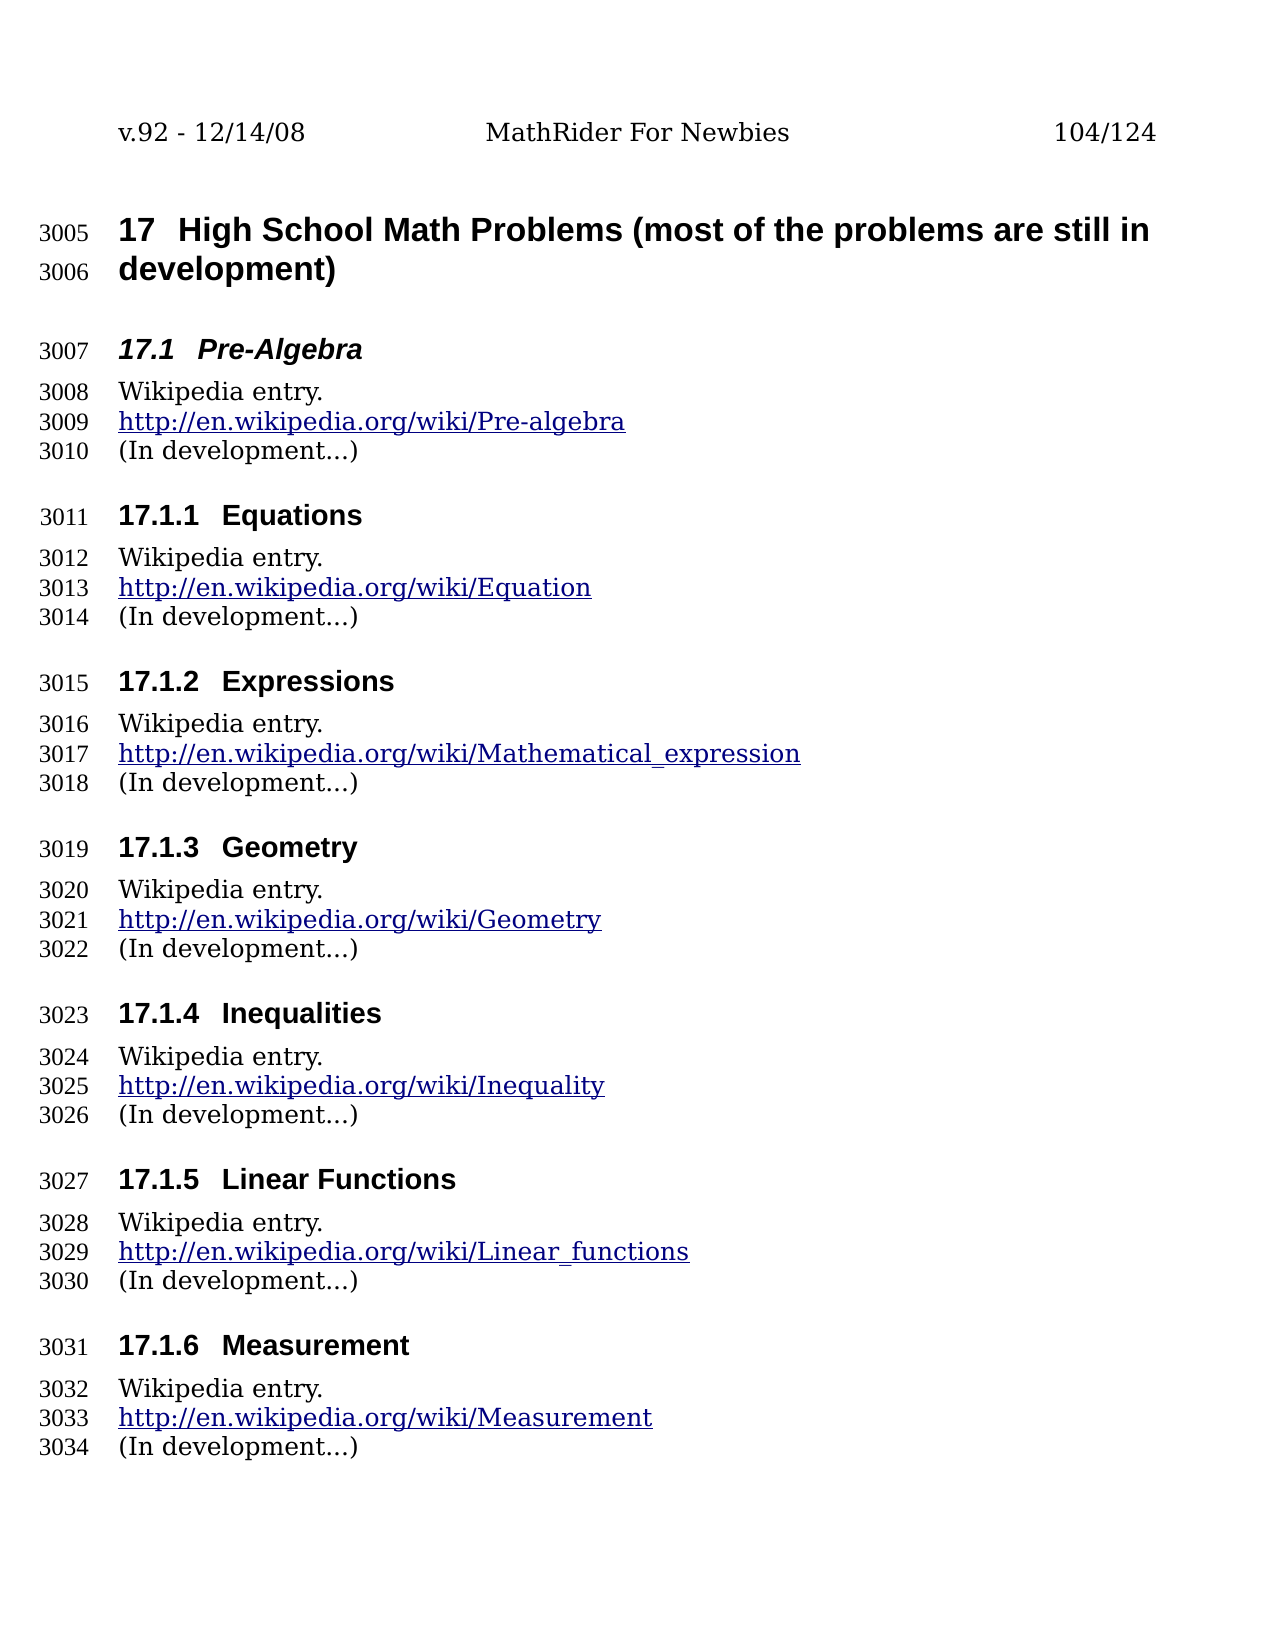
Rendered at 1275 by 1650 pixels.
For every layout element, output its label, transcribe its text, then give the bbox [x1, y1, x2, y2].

subtitle Geometry [118, 830, 1157, 864]
text Wikipedia entry. [118, 378, 1157, 407]
text http://en.wikipedia.org/wiki/Pre-algebra [118, 407, 1157, 436]
subtitle Linear Functions [118, 1162, 1157, 1196]
text Wikipedia entry. [118, 544, 1157, 573]
text (In development...) [118, 1432, 1157, 1461]
text (In development...) [118, 436, 1157, 465]
subtitle Measurement [118, 1328, 1157, 1362]
text http://en.wikipedia.org/wiki/Linear_functions [118, 1237, 1157, 1266]
subtitle Expressions [118, 664, 1157, 698]
text (In development...) [118, 1100, 1157, 1129]
text Wikipedia entry. [118, 1374, 1157, 1403]
subtitle Pre-Algebra [118, 332, 1157, 366]
text (In development...) [118, 1266, 1157, 1295]
text Wikipedia entry. [118, 710, 1157, 739]
subtitle Inequalities [118, 996, 1157, 1030]
text http://en.wikipedia.org/wiki/Equation [118, 573, 1157, 602]
text http://en.wikipedia.org/wiki/Mathematical_expression [118, 739, 1157, 768]
text (In development...) [118, 934, 1157, 963]
text http://en.wikipedia.org/wiki/Geometry [118, 905, 1157, 934]
text Wikipedia entry. [118, 1208, 1157, 1237]
text http://en.wikipedia.org/wiki/Measurement [118, 1403, 1157, 1432]
subtitle High School Math Problems (most of the problems are still in development) [118, 210, 1157, 287]
subtitle Equations [118, 498, 1157, 532]
text (In development...) [118, 602, 1157, 631]
text Wikipedia entry. [118, 1042, 1157, 1071]
text (In development...) [118, 768, 1157, 797]
text http://en.wikipedia.org/wiki/Inequality [118, 1071, 1157, 1100]
text Wikipedia entry. [118, 876, 1157, 905]
